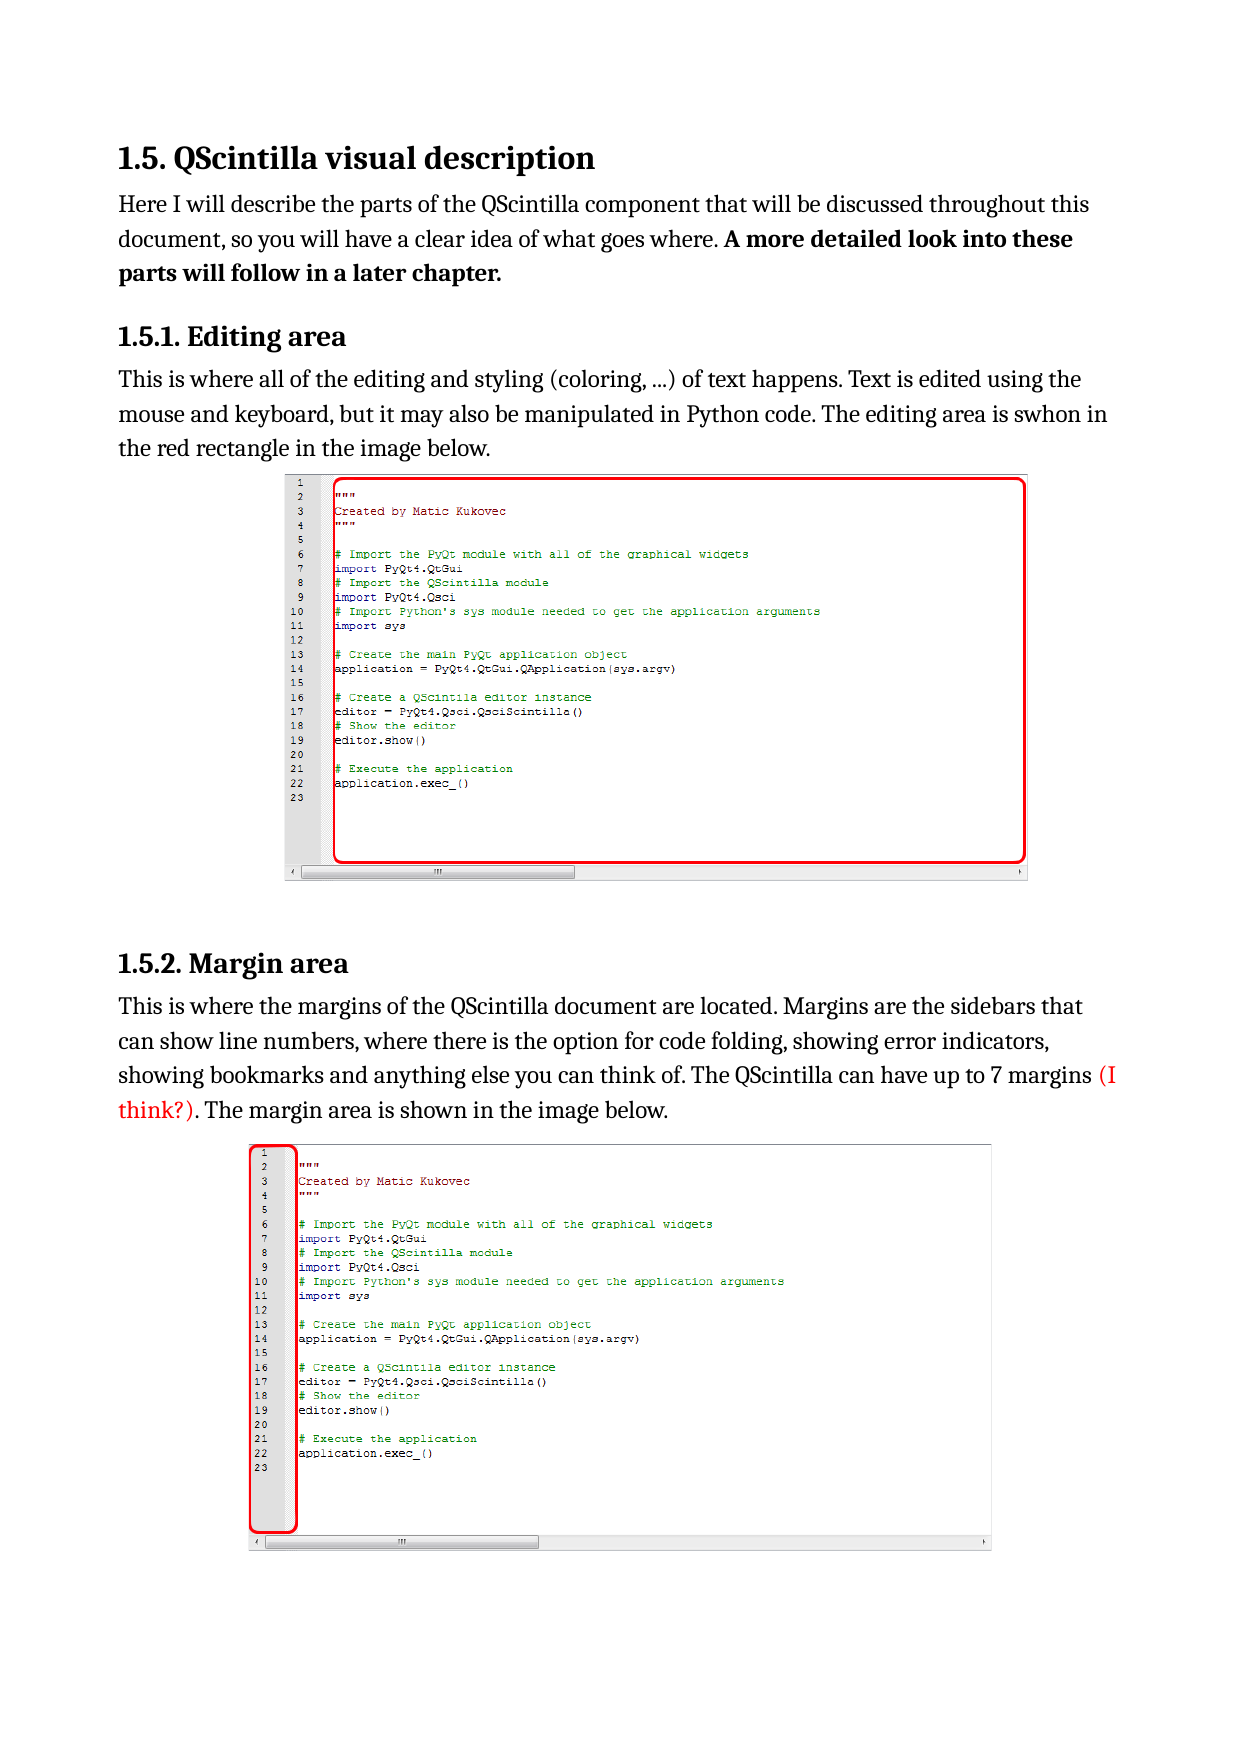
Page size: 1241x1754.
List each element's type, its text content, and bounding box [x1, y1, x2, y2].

picture [248, 1144, 992, 1551]
text Here I will describe the parts of the QScintilla component that will be discussed throughout this document, so you will have a clear idea of what goes where. A more detailed look into these parts will follow in a later chapter. [118, 190, 1122, 288]
subtitle 1.5.2. Margin area [118, 947, 1122, 980]
subtitle 1.5. QScintilla visual description [118, 139, 1122, 177]
text This is where all of the editing and styling (coloring, ...) of text happens. Text is edited using the mouse and keyboard, but it may also be manipulated in Python code. The editing area is swhon in the red rectangle in the image below. [118, 365, 1122, 463]
subtitle 1.5.1. Editing area [118, 320, 1122, 353]
text This is where the margins of the QScintilla document are located. Margins are the sidebars that can show line numbers, where there is the option for code folding, showing error indicators, showing bookmarks and anything else you can think of. The QScintilla can have up to 7 margins (I think?). The margin area is shown in the image below. [118, 992, 1122, 1124]
picture [284, 474, 1028, 881]
